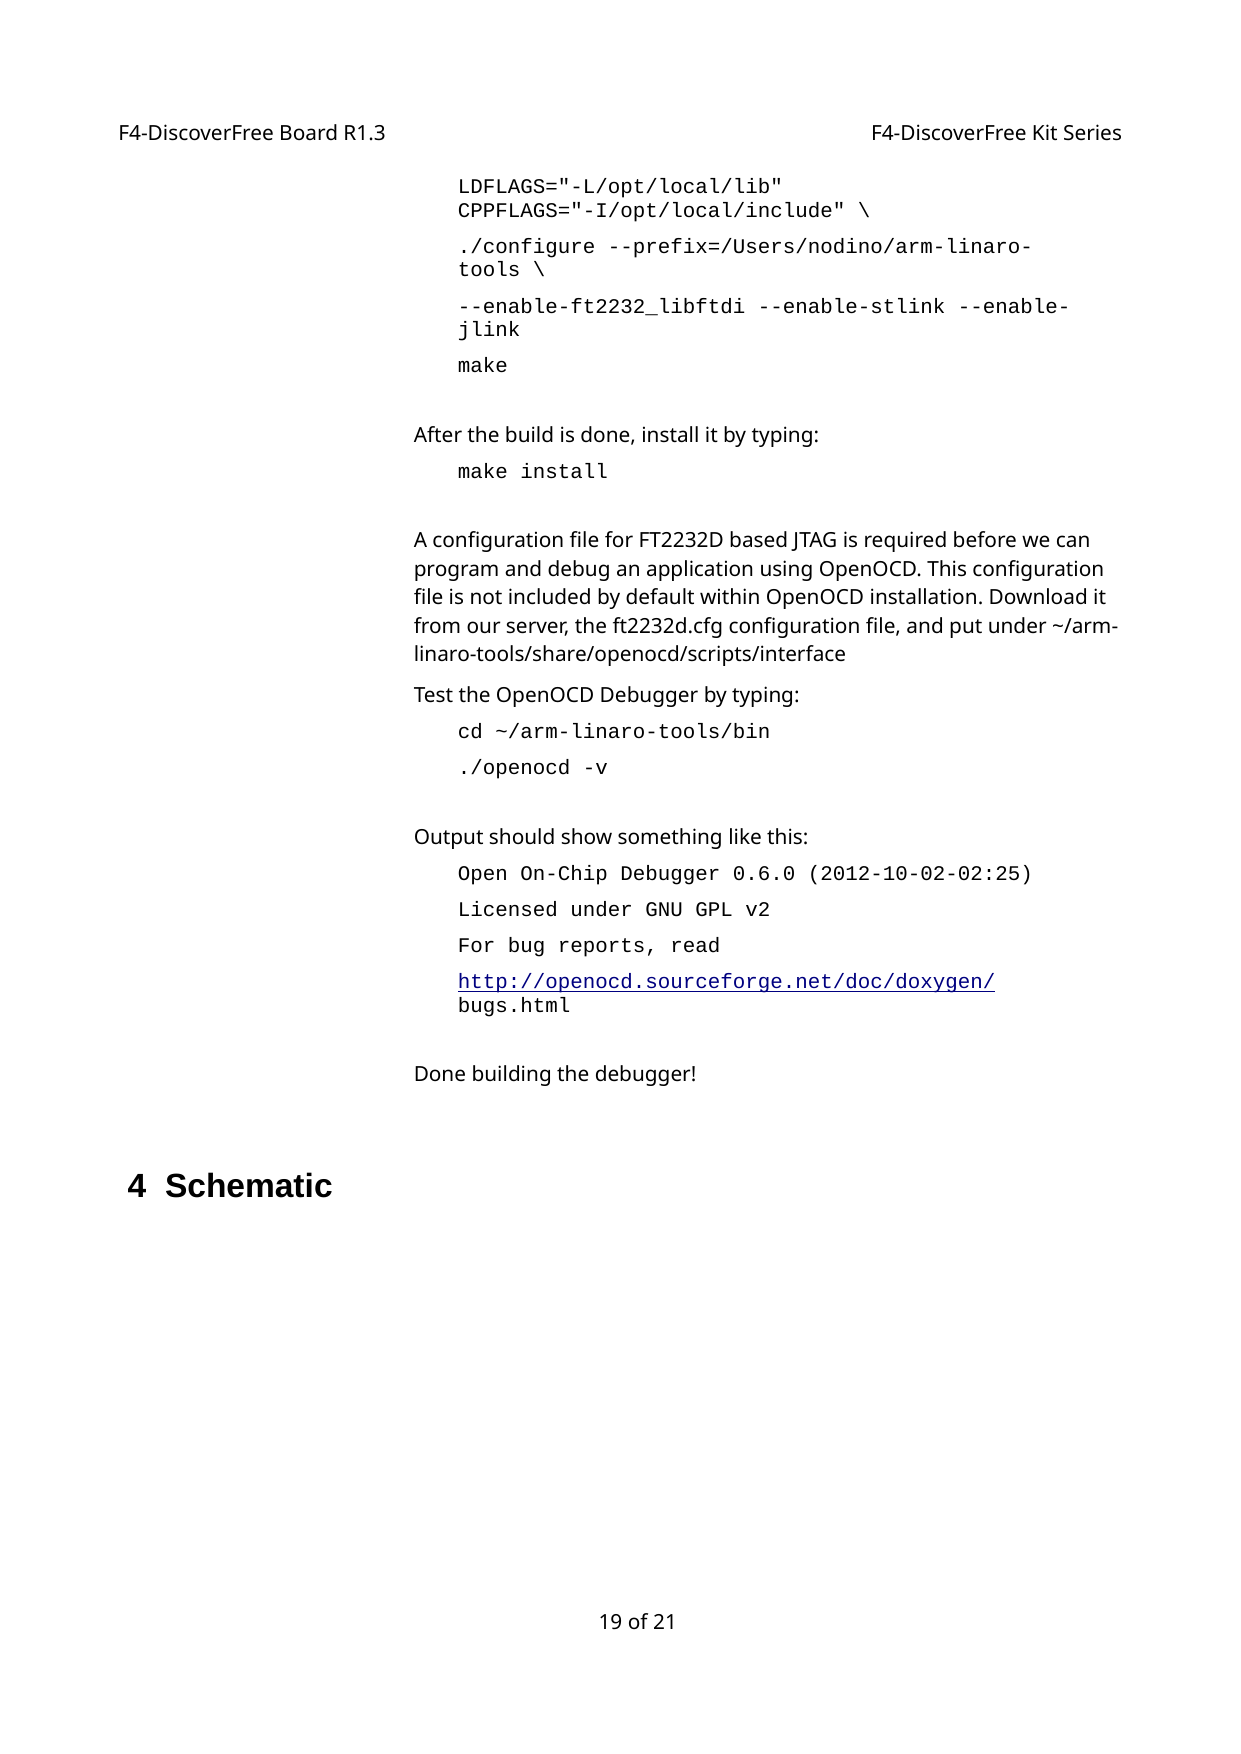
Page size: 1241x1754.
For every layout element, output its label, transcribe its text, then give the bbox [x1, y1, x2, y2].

text ./openocd -v [458, 757, 1078, 781]
text After the build is done, install it by typing: [413, 420, 1122, 448]
subtitle Schematic [118, 1166, 1122, 1205]
text http://openocd.sourceforge.net/doc/doxygen/ bugs.html [458, 971, 1078, 1018]
text For bug reports, read [458, 935, 1078, 959]
text Licensed under GNU GPL v2 [458, 899, 1078, 923]
text ./configure --prefix=/Users/nodino/arm-linaro-tools \ [458, 236, 1078, 283]
text Open On-Chip Debugger 0.6.0 (2012-10-02-02:25) [458, 863, 1078, 886]
text make [458, 355, 1078, 379]
text make install [458, 461, 1078, 484]
text Done building the debugger! [413, 1059, 1122, 1088]
text Test the OpenOCD Debugger by typing: [413, 680, 1122, 709]
text LDFLAGS="-L/opt/local/lib" CPPFLAGS="-I/opt/local/include" \ [458, 176, 1078, 223]
text A configuration file for FT2232D based JTAG is required before we can program and debug an application using OpenOCD. This configuration file is not included by default within OpenOCD installation. Download it from our server, the ft2232d.cfg configuration file, and put under ~/arm-linaro-tools/share/openocd/scripts/interface [413, 526, 1122, 668]
text Output should show something like this: [413, 822, 1122, 850]
text cd ~/arm-linaro-tools/bin [458, 721, 1078, 745]
text --enable-ft2232_libftdi --enable-stlink --enable-jlink [458, 296, 1078, 343]
